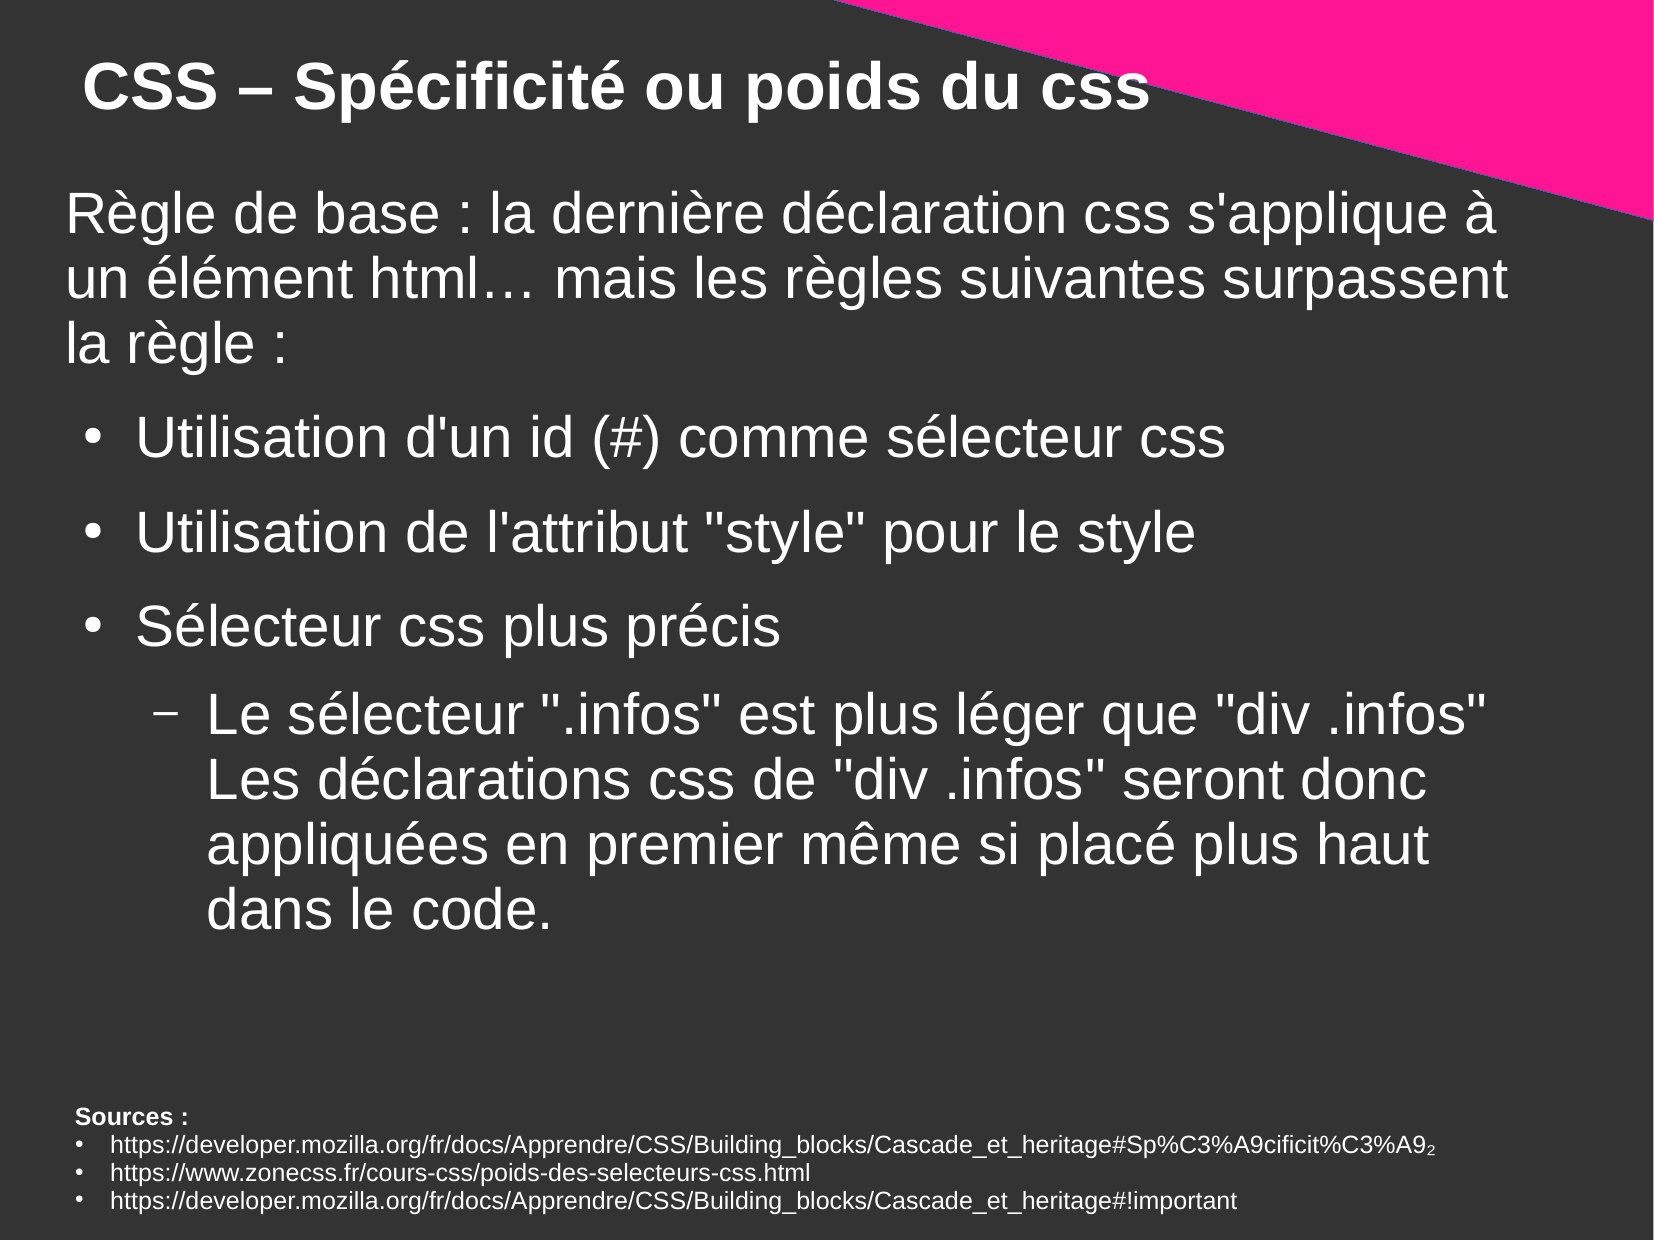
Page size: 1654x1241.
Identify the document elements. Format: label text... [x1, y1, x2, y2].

text_box [834, 0, 1654, 221]
list Règle de base : la dernière déclaration css s'applique à un élément html… mais les règles suivantes surpassent la règle : Utilisation d'un id (#) comme sélecteur css Utilisation de l'attribut "style" pour le style Sélecteur css plus précis Le sélecteur ".infos" est plus léger que "div .infos" Les déclarations css de "div .infos" seront donc appliquées en premier même si placé plus haut dans le code. [64, 180, 1546, 969]
title CSS – Spécificité ou poids du css [82, 49, 1571, 162]
text_box Sources : https://developer.mozilla.org/fr/docs/Apprendre/CSS/Building_blocks/Cascade_et_heritage#Sp%C3%A9cificit%C3%A9₂ https://www.zonecss.fr/cours-css/poids-des-selecteurs-css.html https://developer.mozilla.org/fr/docs/Apprendre/CSS/Building_blocks/Cascade_et_heritage#!important [60, 1095, 1546, 1241]
